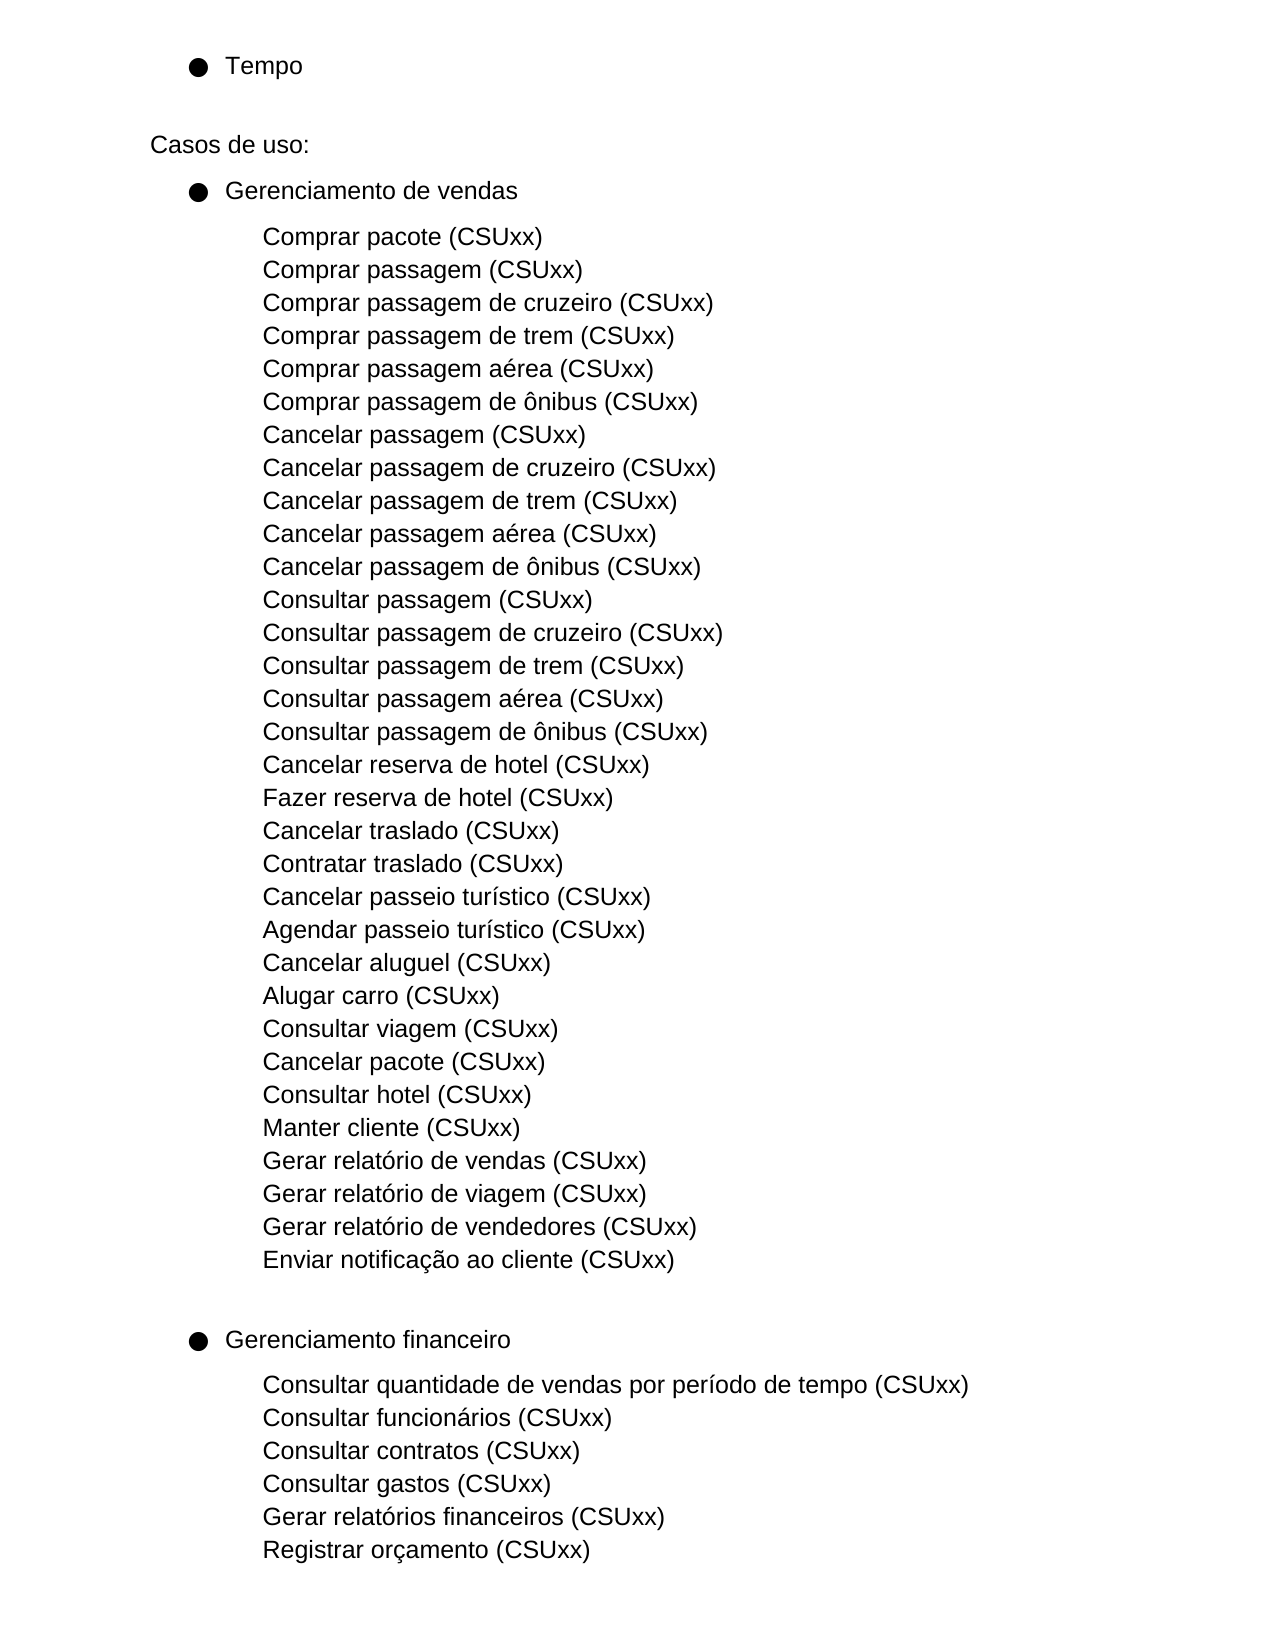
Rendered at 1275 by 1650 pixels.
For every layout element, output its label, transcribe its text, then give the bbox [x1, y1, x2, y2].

list Consultar gastos (CSUxx) [262, 1469, 1125, 1498]
list Cancelar passeio turístico (CSUxx) [262, 882, 1125, 911]
list Cancelar passagem de cruzeiro (CSUxx) [262, 453, 1125, 481]
list Gerar relatórios financeiros (CSUxx) [262, 1502, 1125, 1531]
list Gerar relatório de vendedores (CSUxx) [262, 1212, 1125, 1241]
list Tempo [187, 38, 1125, 89]
list Cancelar aluguel (CSUxx) [262, 948, 1125, 977]
list Gerenciamento financeiro [187, 1311, 1125, 1362]
list Contratar traslado (CSUxx) [262, 849, 1125, 878]
list Registrar orçamento (CSUxx) [262, 1535, 1125, 1564]
list Consultar hotel (CSUxx) [262, 1080, 1125, 1109]
list Manter cliente (CSUxx) [262, 1113, 1125, 1142]
list Agendar passeio turístico (CSUxx) [262, 915, 1125, 944]
list Cancelar pacote (CSUxx) [262, 1047, 1125, 1076]
list Alugar carro (CSUxx) [262, 981, 1125, 1010]
list Consultar passagem aérea (CSUxx) [262, 684, 1125, 713]
list Cancelar passagem (CSUxx) [262, 420, 1125, 448]
list Comprar passagem de trem (CSUxx) [262, 321, 1125, 349]
list Consultar quantidade de vendas por período de tempo (CSUxx) [262, 1370, 1125, 1399]
list Cancelar passagem aérea (CSUxx) [262, 519, 1125, 547]
list Gerar relatório de vendas (CSUxx) [262, 1146, 1125, 1175]
list Comprar passagem de cruzeiro (CSUxx) [262, 288, 1125, 316]
list Enviar notificação ao cliente (CSUxx) [262, 1245, 1125, 1274]
text Casos de uso: [150, 130, 1125, 158]
list Cancelar reserva de hotel (CSUxx) [262, 750, 1125, 779]
list Consultar viagem (CSUxx) [262, 1014, 1125, 1043]
list Consultar passagem (CSUxx) [262, 585, 1125, 613]
list Comprar passagem (CSUxx) [262, 254, 1125, 283]
list Cancelar passagem de trem (CSUxx) [262, 486, 1125, 514]
list Comprar passagem de ônibus (CSUxx) [262, 387, 1125, 415]
list Consultar contratos (CSUxx) [262, 1436, 1125, 1465]
list Consultar funcionários (CSUxx) [262, 1403, 1125, 1432]
list Consultar passagem de trem (CSUxx) [262, 651, 1125, 679]
list Consultar passagem de ônibus (CSUxx) [262, 717, 1125, 746]
list Fazer reserva de hotel (CSUxx) [262, 783, 1125, 812]
list Cancelar passagem de ônibus (CSUxx) [262, 552, 1125, 581]
list Gerenciamento de vendas [187, 163, 1125, 214]
list Comprar pacote (CSUxx) [262, 222, 1125, 250]
list Gerar relatório de viagem (CSUxx) [262, 1179, 1125, 1208]
list Cancelar traslado (CSUxx) [262, 816, 1125, 845]
list Consultar passagem de cruzeiro (CSUxx) [262, 618, 1125, 647]
list Comprar passagem aérea (CSUxx) [262, 354, 1125, 382]
